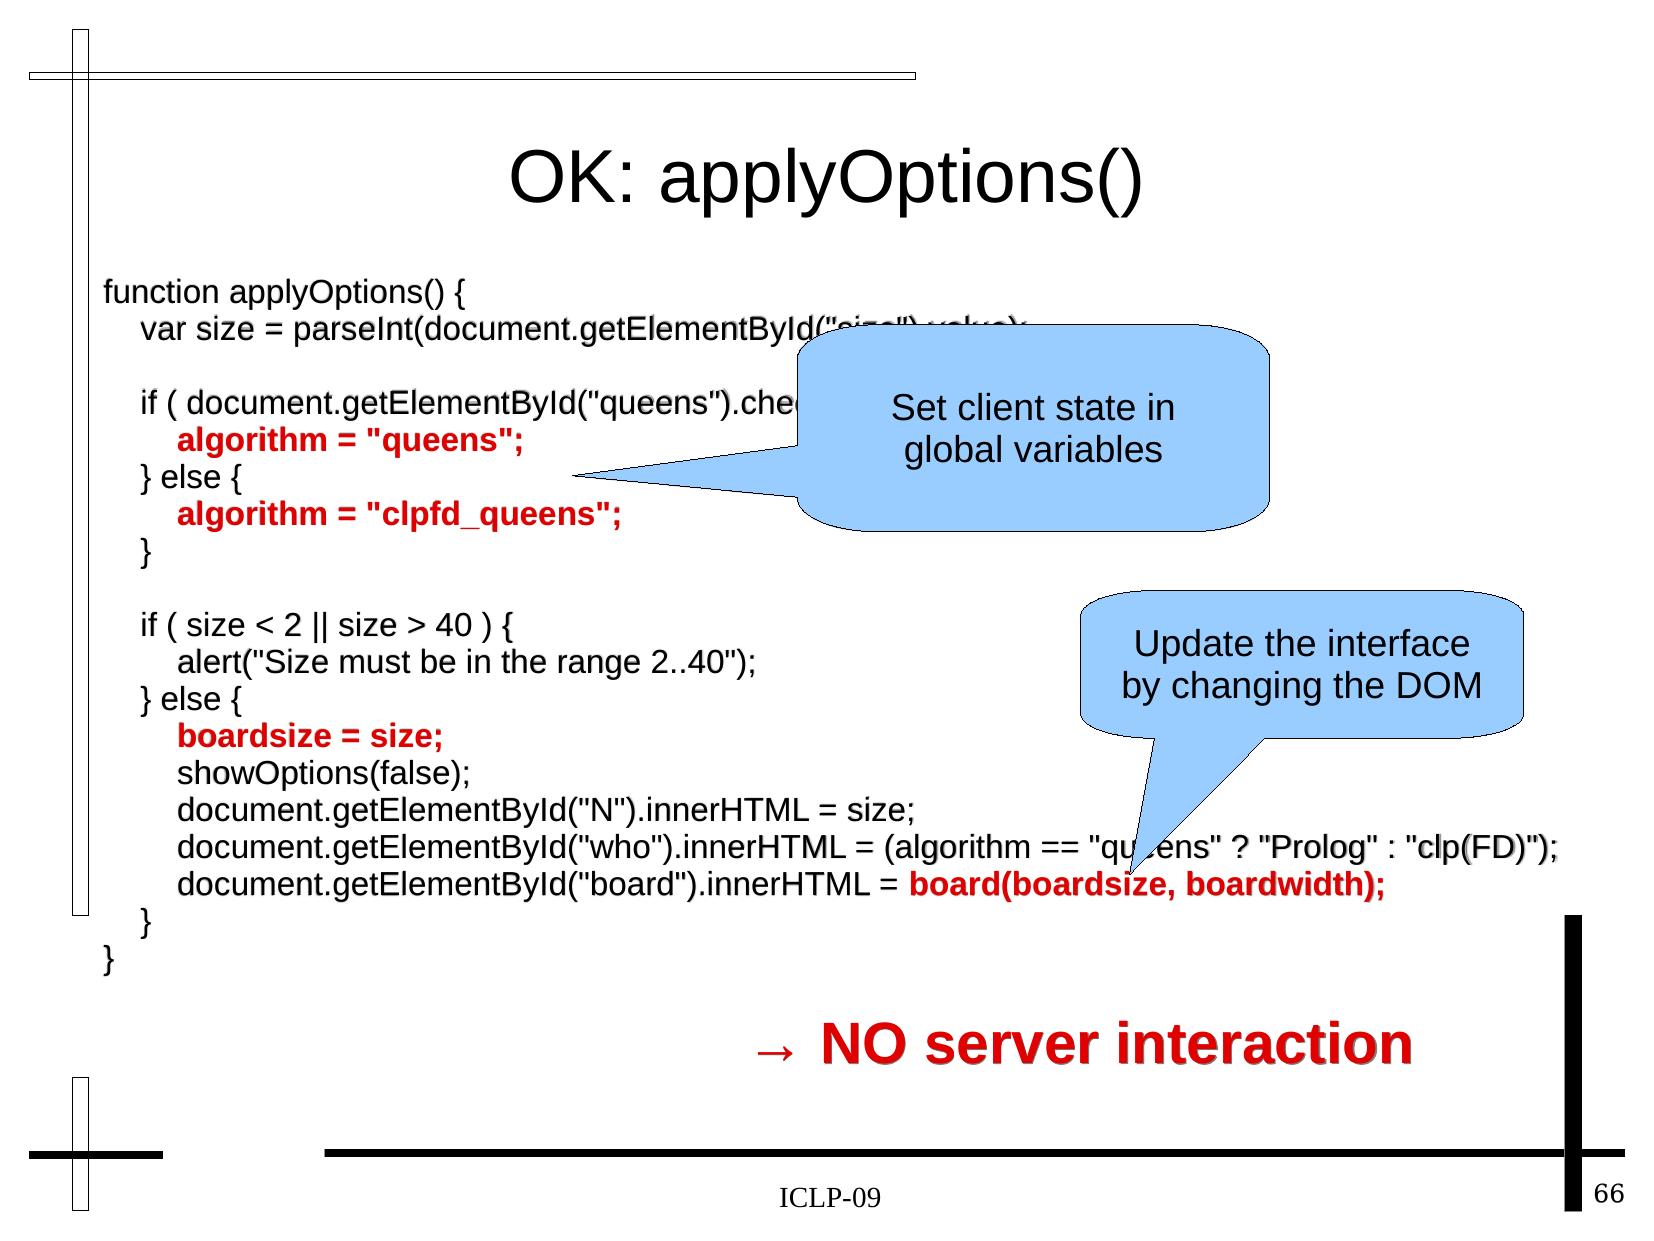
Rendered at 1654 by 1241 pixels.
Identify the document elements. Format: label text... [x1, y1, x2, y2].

text_box function applyOptions() { var size = parseInt(document.getElementById("size").value); if ( document.getElementById("queens").checked == true ) { algorithm = "queens"; } else { algorithm = "clpfd_queens"; } if ( size < 2 || size > 40 ) { alert("Size must be in the range 2..40"); } else { boardsize = size; showOptions(false); document.getElementById("N").innerHTML = size; document.getElementById("who").innerHTML = (algorithm == "queens" ? "Prolog" : "clp(FD)"); document.getElementById("board").innerHTML = board(boardsize, boardwidth); } } [88, 265, 1654, 1079]
title OK: applyOptions() [121, 95, 1534, 258]
text_box → NO server interaction [731, 1003, 1430, 1084]
text_box Set client state in global variables [572, 324, 1270, 532]
text_box Update the interface by changing the DOM [1080, 590, 1524, 875]
